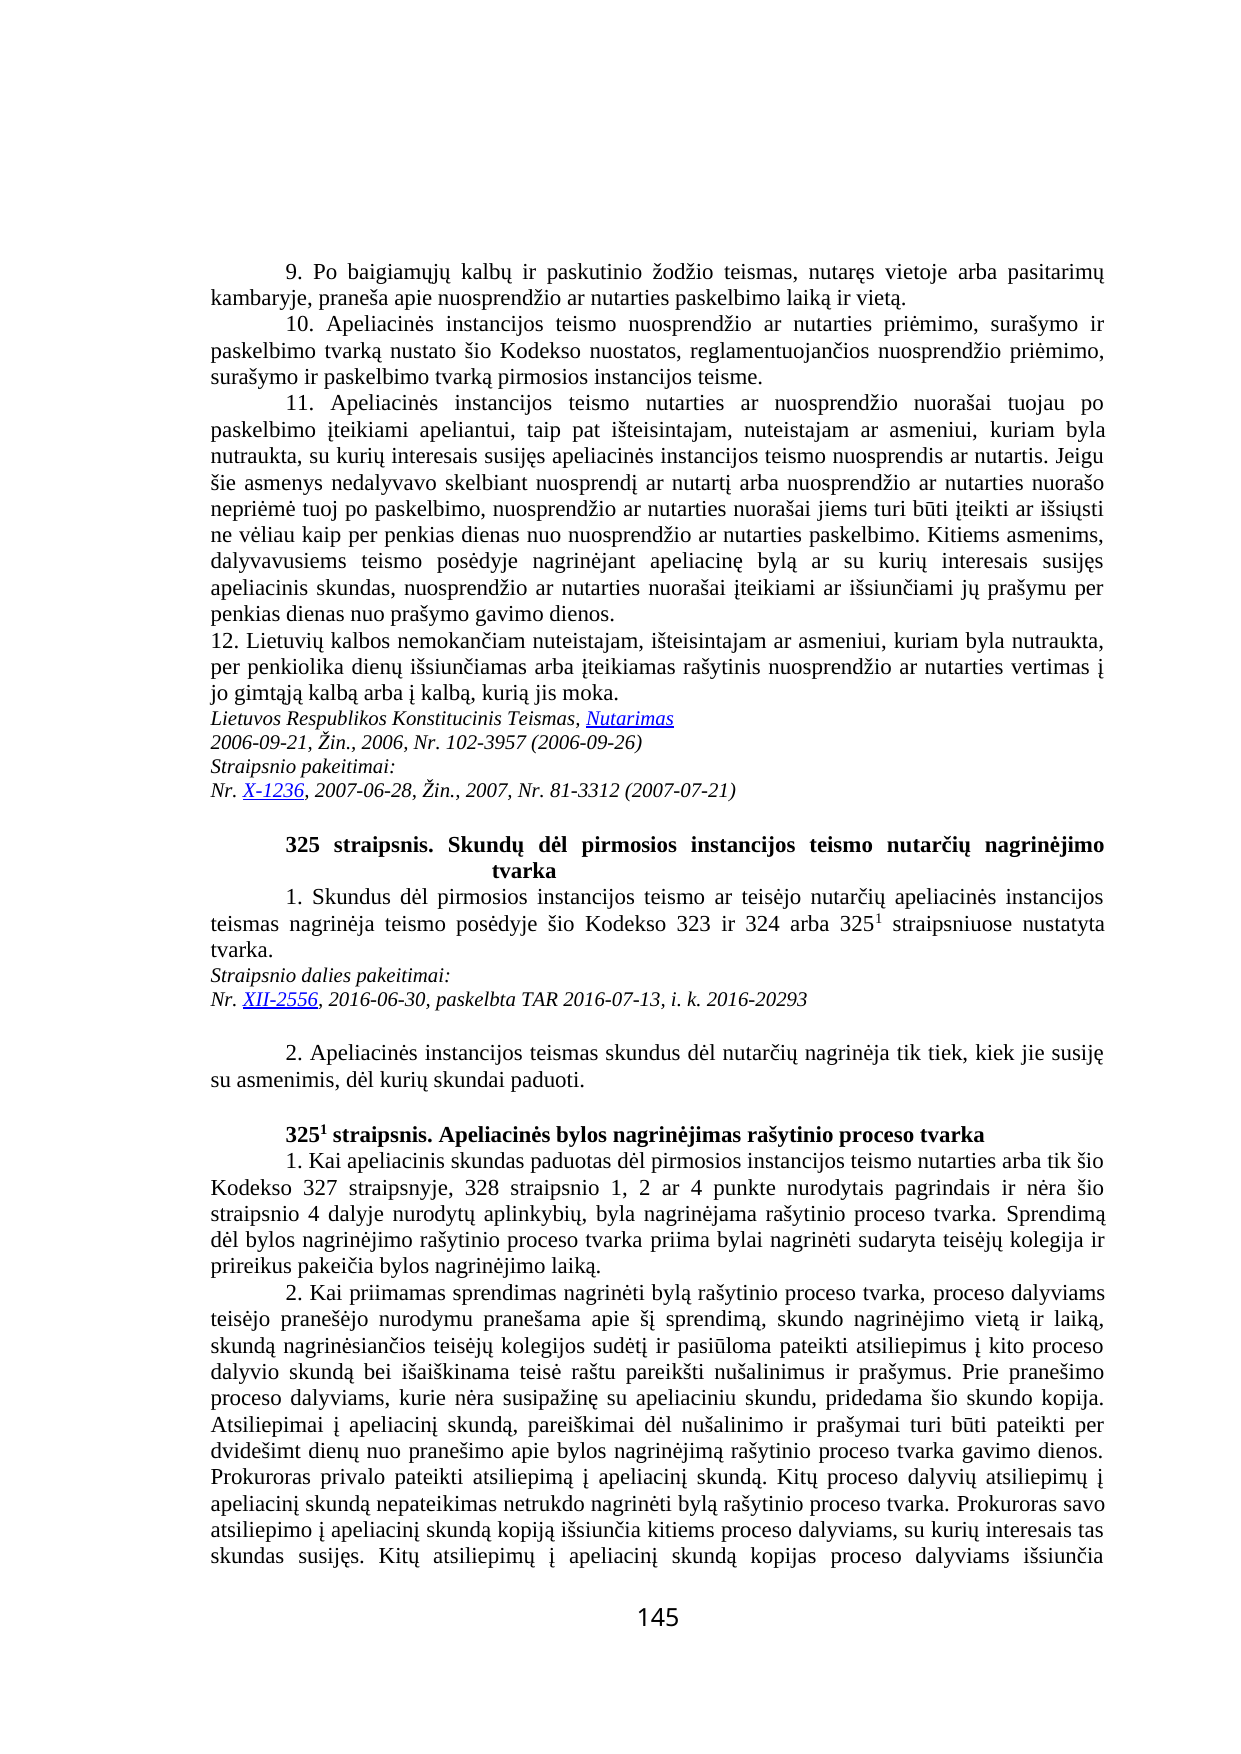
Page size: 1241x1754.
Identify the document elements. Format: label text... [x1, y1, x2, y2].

text 1. Kai apeliacinis skundas paduotas dėl pirmosios instancijos teismo nutarties arba tik šio Kodekso 327 straipsnyje, 328 straipsnio 1, 2 ar 4 punkte nurodytais pagrindais ir nėra šio straipsnio 4 dalyje nurodytų aplinkybių, byla nagrinėjama rašytinio proceso tvarka. Sprendimą dėl bylos nagrinėjimo rašytinio proceso tvarka priima bylai nagrinėti sudaryta teisėjų kolegija ir prireikus pakeičia bylos nagrinėjimo laiką. [210, 1147, 1105, 1279]
text 12. Lietuvių kalbos nemokančiam nuteistajam, išteisintajam ar asmeniui, kuriam byla nutraukta, per penkiolika dienų išsiunčiamas arba įteikiamas rašytinis nuosprendžio ar nutarties vertimas į jo gimtąją kalbą arba į kalbą, kurią jis moka. [210, 627, 1105, 706]
text Straipsnio pakeitimai: [210, 754, 1105, 778]
text 11. Apeliacinės instancijos teismo nutarties ar nuosprendžio nuorašai tuojau po paskelbimo įteikiami apeliantui, taip pat išteisintajam, nuteistajam ar asmeniui, kuriam byla nutraukta, su kurių interesais susijęs apeliacinės instancijos teismo nuosprendis ar nutartis. Jeigu šie asmenys nedalyvavo skelbiant nuosprendį ar nutartį arba nuosprendžio ar nutarties nuorašo nepriėmė tuoj po paskelbimo, nuosprendžio ar nutarties nuorašai jiems turi būti įteikti ar išsiųsti ne vėliau kaip per penkias dienas nuo nuosprendžio ar nutarties paskelbimo. Kitiems asmenims, dalyvavusiems teismo posėdyje nagrinėjant apeliacinę bylą ar su kurių interesais susijęs apeliacinis skundas, nuosprendžio ar nutarties nuorašai įteikiami ar išsiunčiami jų prašymu per penkias dienas nuo prašymo gavimo dienos. [210, 389, 1105, 627]
text 2. Apeliacinės instancijos teismas skundus dėl nutarčių nagrinėja tik tiek, kiek jie susiję su asmenimis, dėl kurių skundai paduoti. [210, 1039, 1105, 1092]
text 3251 straipsnis. Apeliacinės bylos nagrinėjimas rašytinio proceso tvarka [210, 1121, 1105, 1147]
text 10. Apeliacinės instancijos teismo nuosprendžio ar nutarties priėmimo, surašymo ir paskelbimo tvarką nustato šio Kodekso nuostatos, reglamentuojančios nuosprendžio priėmimo, surašymo ir paskelbimo tvarką pirmosios instancijos teisme. [210, 310, 1105, 389]
text Lietuvos Respublikos Konstitucinis Teismas, Nutarimas [210, 706, 1105, 730]
text 1. Skundus dėl pirmosios instancijos teismo ar teisėjo nutarčių apeliacinės instancijos teismas nagrinėja teismo posėdyje šio Kodekso 323 ir 324 arba 3251 straipsniuose nustatyta tvarka. [210, 883, 1105, 962]
text 2006-09-21, Žin., 2006, Nr. 102-3957 (2006-09-26) [210, 730, 1105, 754]
text Straipsnio dalies pakeitimai: [210, 962, 1105, 987]
text 325 straipsnis. Skundų dėl pirmosios instancijos teismo nutarčių nagrinėjimo tvarka [285, 831, 1105, 883]
text 9. Po baigiamųjų kalbų ir paskutinio žodžio teismas, nutaręs vietoje arba pasitarimų kambaryje, praneša apie nuosprendžio ar nutarties paskelbimo laiką ir vietą. [210, 258, 1105, 310]
text Nr. X-1236, 2007-06-28, Žin., 2007, Nr. 81-3312 (2007-07-21) [210, 778, 1105, 802]
text 2. Kai priimamas sprendimas nagrinėti bylą rašytinio proceso tvarka, proceso dalyviams teisėjo pranešėjo nurodymu pranešama apie šį sprendimą, skundo nagrinėjimo vietą ir laiką, skundą nagrinėsiančios teisėjų kolegijos sudėtį ir pasiūloma pateikti atsiliepimus į kito proceso dalyvio skundą bei išaiškinama teisė raštu pareikšti nušalinimus ir prašymus. Prie pranešimo proceso dalyviams, kurie nėra susipažinę su apeliaciniu skundu, pridedama šio skundo kopija. Atsiliepimai į apeliacinį skundą, pareiškimai dėl nušalinimo ir prašymai turi būti pateikti per dvidešimt dienų nuo pranešimo apie bylos nagrinėjimą rašytinio proceso tvarka gavimo dienos. Prokuroras privalo pateikti atsiliepimą į apeliacinį skundą. Kitų proceso dalyvių atsiliepimų į apeliacinį skundą nepateikimas netrukdo nagrinėti bylą rašytinio proceso tvarka. Prokuroras savo atsiliepimo į apeliacinį skundą kopiją išsiunčia kitiems proceso dalyviams, su kurių interesais tas skundas susijęs. Kitų atsiliepimų į apeliacinį skundą kopijas proceso dalyviams išsiunčia [210, 1279, 1105, 1569]
text Nr. XII-2556, 2016-06-30, paskelbta TAR 2016-07-13, i. k. 2016-20293 [210, 987, 1105, 1011]
